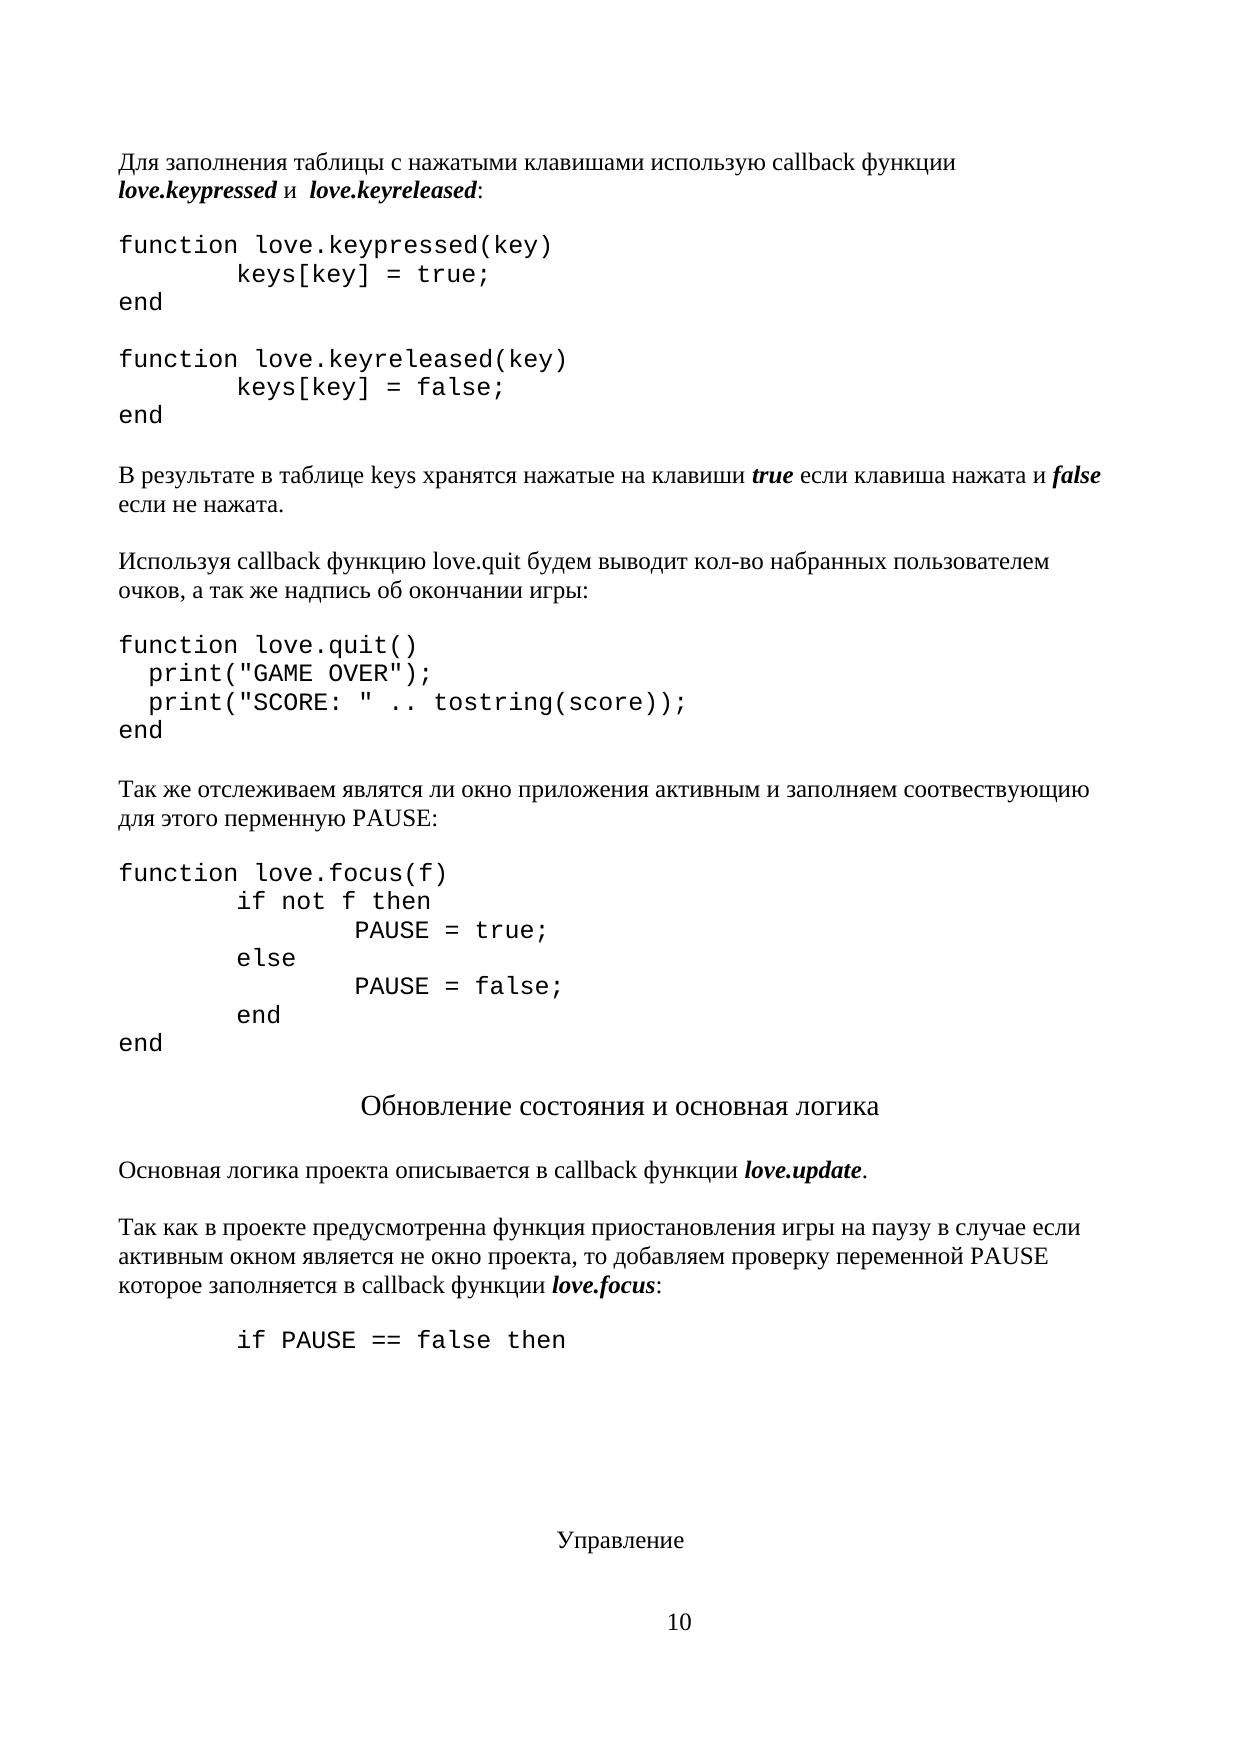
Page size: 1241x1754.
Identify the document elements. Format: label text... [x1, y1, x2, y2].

text keys[key] = false; [118, 375, 1122, 403]
text Для заполнения таблицы с нажатыми клавишами использую callback функции love.keypressed и love.keyreleased: [118, 147, 1122, 204]
text function love.focus(f) [118, 861, 1122, 889]
text PAUSE = true; [118, 917, 1122, 946]
text Используя callback функцию love.quit будем выводит кол-во набранных пользователем очков, а так же надпись об окончании игры: [118, 546, 1122, 604]
text function love.keyreleased(key) [118, 346, 1122, 375]
text Обновление состояния и основная логика [118, 1088, 1122, 1121]
text function love.keypressed(key) [118, 233, 1122, 261]
text else [118, 946, 1122, 974]
text end [118, 718, 1122, 746]
text if not f then [118, 889, 1122, 917]
text keys[key] = true; [118, 261, 1122, 290]
text Так же отслеживаем являтся ли окно приложения активным и заполняем соотвествующию для этого перменную PAUSE: [118, 774, 1122, 832]
text Так как в проекте предусмотренна функция приостановления игры на паузу в случае если активным окном является не окно проекта, то добавляем проверку переменной PAUSE которое заполняется в callback функции love.focus: [118, 1212, 1122, 1298]
text print("SCORE: " .. tostring(score)); [118, 689, 1122, 718]
text end [118, 1031, 1122, 1059]
text Управление [118, 1526, 1122, 1554]
text print("GAME OVER"); [118, 661, 1122, 689]
text PAUSE = false; [118, 974, 1122, 1002]
text end [118, 1002, 1122, 1031]
text Основная логика проекта описывается в callback функции love.update. [118, 1155, 1122, 1183]
text if PAUSE == false then [118, 1327, 1122, 1356]
text function love.quit() [118, 633, 1122, 661]
text end [118, 290, 1122, 318]
text В результате в таблице keys хранятся нажатые на клавиши true если клавиша нажата и false если не нажата. [118, 460, 1122, 518]
text end [118, 403, 1122, 431]
